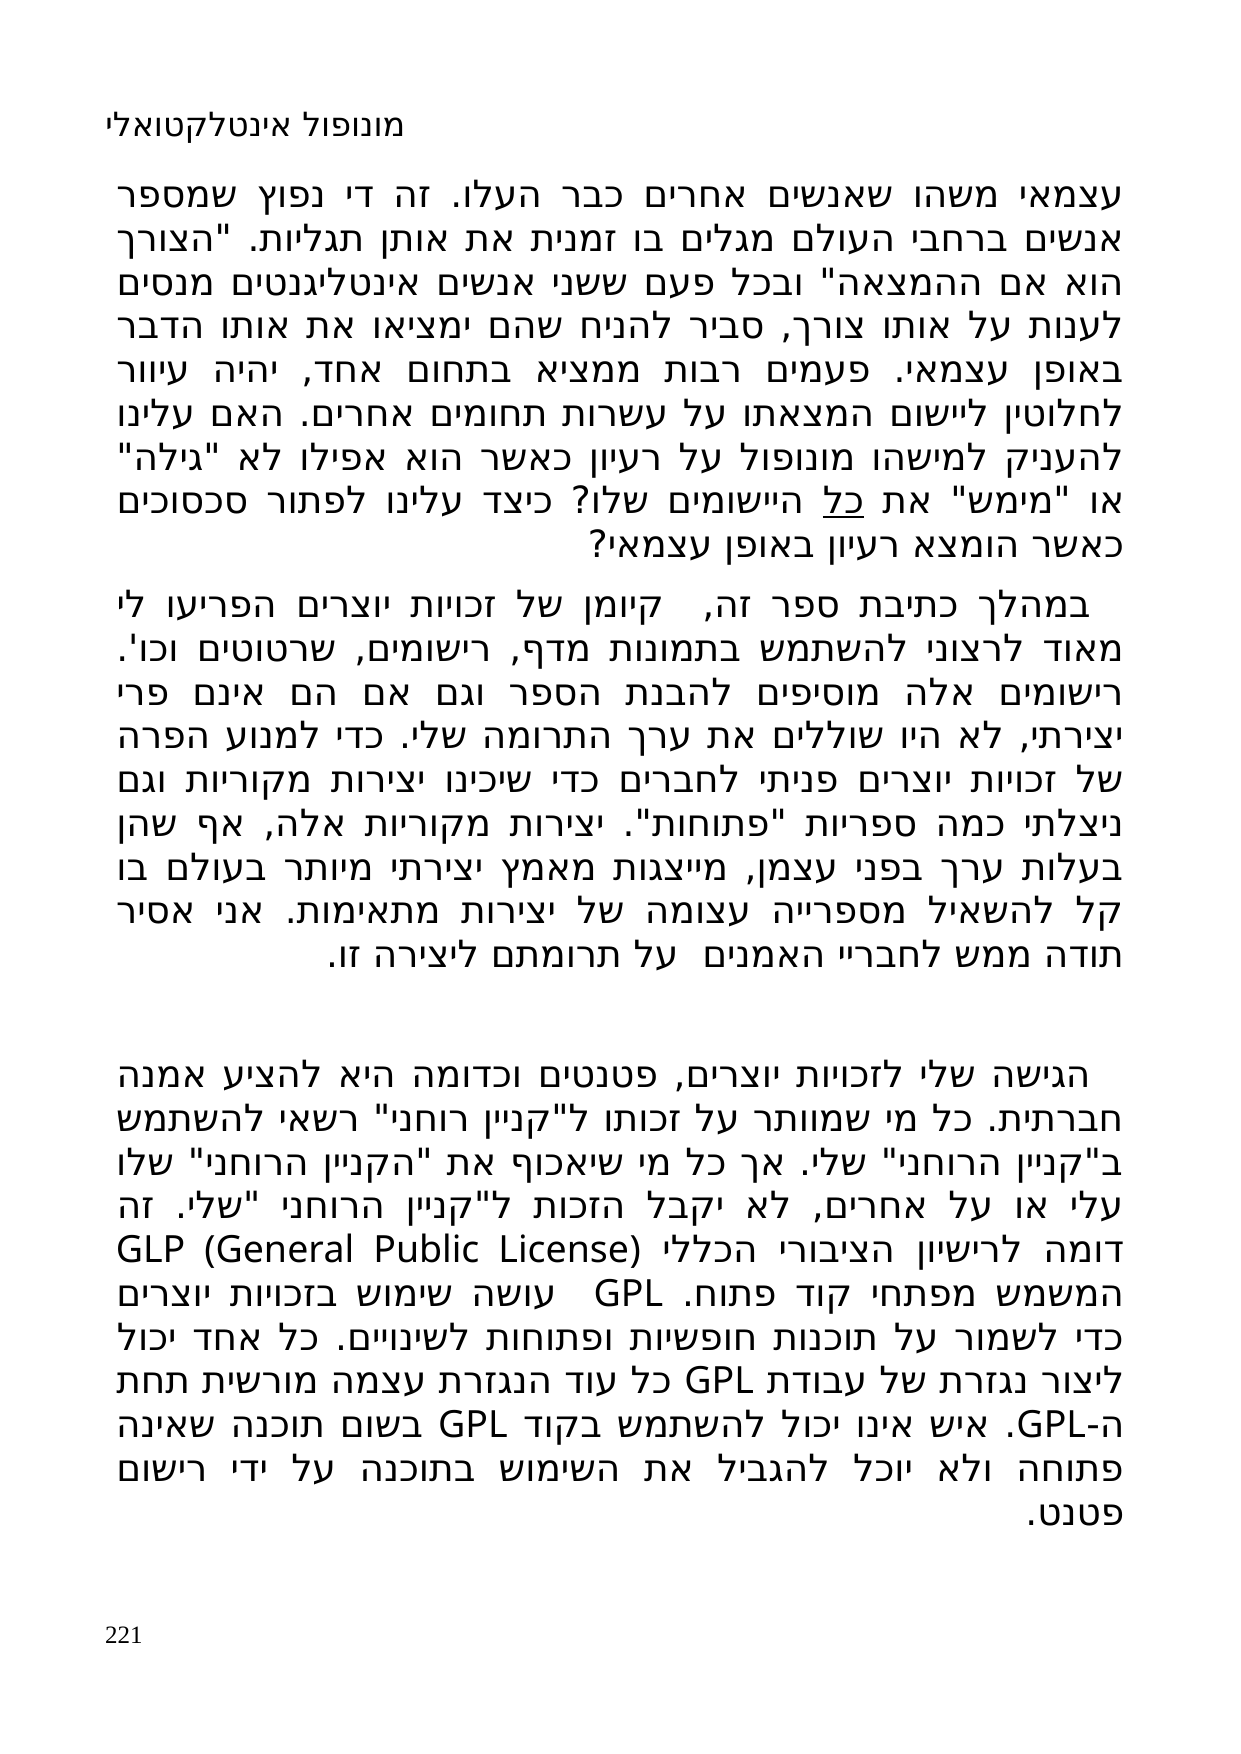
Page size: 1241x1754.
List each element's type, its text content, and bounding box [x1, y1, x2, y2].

text הגישה שלי לזכויות יוצרים, פטנטים וכדומה היא להציע אמנה חברתית. כל מי שמוותר על זכותו ל"קניין רוחני" רשאי להשתמש ב"קניין הרוחני" שלי. אך כל מי שיאכוף את "הקניין הרוחני" שלו עלי או על אחרים, לא יקבל הזכות ל"קניין הרוחני "שלי. זה דומה לרישיון הציבורי הכללי GLP (General Public License) המשמש מפתחי קוד פתוח. GPL עושה שימוש בזכויות יוצרים כדי לשמור על תוכנות חופשיות ופתוחות לשינויים. כל אחד יכול ליצור נגזרת של עבודת GPL כל עוד הנגזרת עצמה מורשית תחת ה-GPL. איש אינו יכול להשתמש בקוד GPL בשום תוכנה שאינה פתוחה ולא יוכל להגביל את השימוש בתוכנה על ידי רישום פטנט. [116, 1052, 1124, 1534]
text עצמאי משהו שאנשים אחרים כבר העלו. זה די נפוץ שמספר אנשים ברחבי העולם מגלים בו זמנית את אותן תגליות. "הצורך הוא אם ההמצאה" ובכל פעם ששני אנשים אינטליגנטים מנסים לענות על אותו צורך, סביר להניח שהם ימציאו את אותו הדבר באופן עצמאי. פעמים רבות ממציא בתחום אחד, יהיה עיוור לחלוטין ליישום המצאתו על עשרות תחומים אחרים. האם עלינו להעניק למישהו מונופול על רעיון כאשר הוא אפילו לא "גילה" או "מימש" את כל היישומים שלו? כיצד עלינו לפתור סכסוכים כאשר הומצא רעיון באופן עצמאי? [116, 172, 1124, 566]
text במהלך כתיבת ספר זה, קיומן של זכויות יוצרים הפריעו לי מאוד לרצוני להשתמש בתמונות מדף, רישומים, שרטוטים וכו'. רישומים אלה מוסיפים להבנת הספר וגם אם הם אינם פרי יצירתי, לא היו שוללים את ערך התרומה שלי. כדי למנוע הפרה של זכויות יוצרים פניתי לחברים כדי שיכינו יצירות מקוריות וגם ניצלתי כמה ספריות "פתוחות". יצירות מקוריות אלה, אף שהן בעלות ערך בפני עצמן, מייצגות מאמץ יצירתי מיותר בעולם בו קל להשאיל מספרייה עצומה של יצירות מתאימות. אני אסיר תודה ממש לחבריי האמנים על תרומתם ליצירה זו. [116, 582, 1124, 976]
